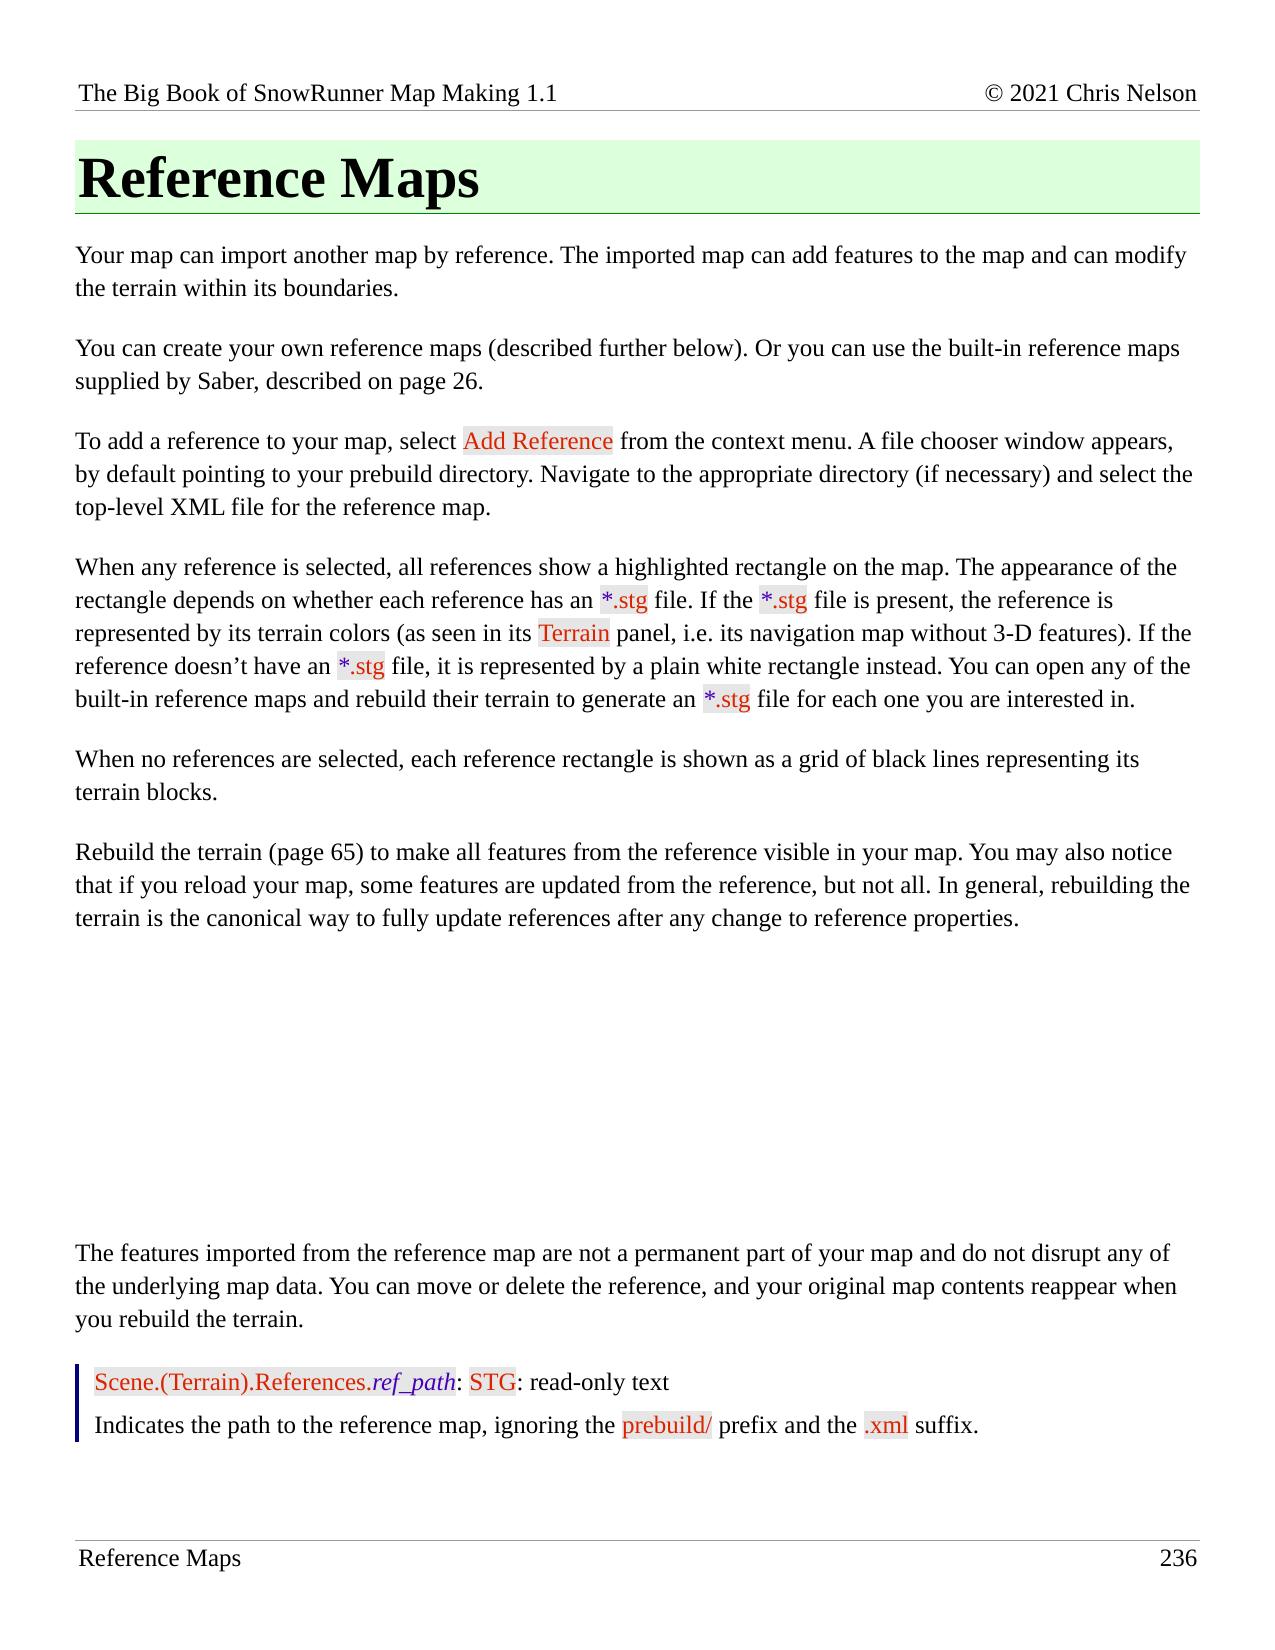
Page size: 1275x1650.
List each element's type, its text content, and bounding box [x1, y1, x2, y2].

text When no references are selected, each reference rectangle is shown as a grid of black lines representing its terrain blocks. [75, 744, 1200, 806]
text Scene.(Terrain).References.ref_path: STG: read-only text [79, 1364, 1200, 1396]
text Rebuild the terrain (page 65) to make all features from the reference visible in your map. You may also notice that if you reload your map, some features are updated from the reference, but not all. In general, rebuilding the terrain is the canonical way to fully update references after any change to reference properties. [75, 837, 1200, 932]
text Your map can import another map by reference. The imported map can add features to the map and can modify the terrain within its boundaries. [75, 240, 1200, 302]
subtitle Reference Maps [75, 140, 1200, 213]
text Indicates the path to the reference map, ignoring the prebuild/ prefix and the .xml suffix. [79, 1408, 1200, 1442]
text You can create your own reference maps (described further below). Or you can use the built-in reference maps supplied by Saber, described on page 26. [75, 333, 1200, 395]
text When any reference is selected, all references show a highlighted rectangle on the map. The appearance of the rectangle depends on whether each reference has an *.stg file. If the *.stg file is present, the reference is represented by its terrain colors (as seen in its Terrain panel, i.e. its navigation map without 3‑D features). If the reference doesn’t have an *.stg file, it is represented by a plain white rectangle instead. You can open any of the built-in reference maps and rebuild their terrain to generate an *.stg file for each one you are interested in. [75, 552, 1200, 713]
text The features imported from the reference map are not a permanent part of your map and do not disrupt any of the underlying map data. You can move or delete the reference, and your original map contents reappear when you rebuild the terrain. [75, 1238, 1200, 1333]
text To add a reference to your map, select Add Reference from the context menu. A file chooser window appears, by default pointing to your prebuild directory. Navigate to the appropriate directory (if necessary) and select the top-level XML file for the reference map. [75, 426, 1200, 521]
